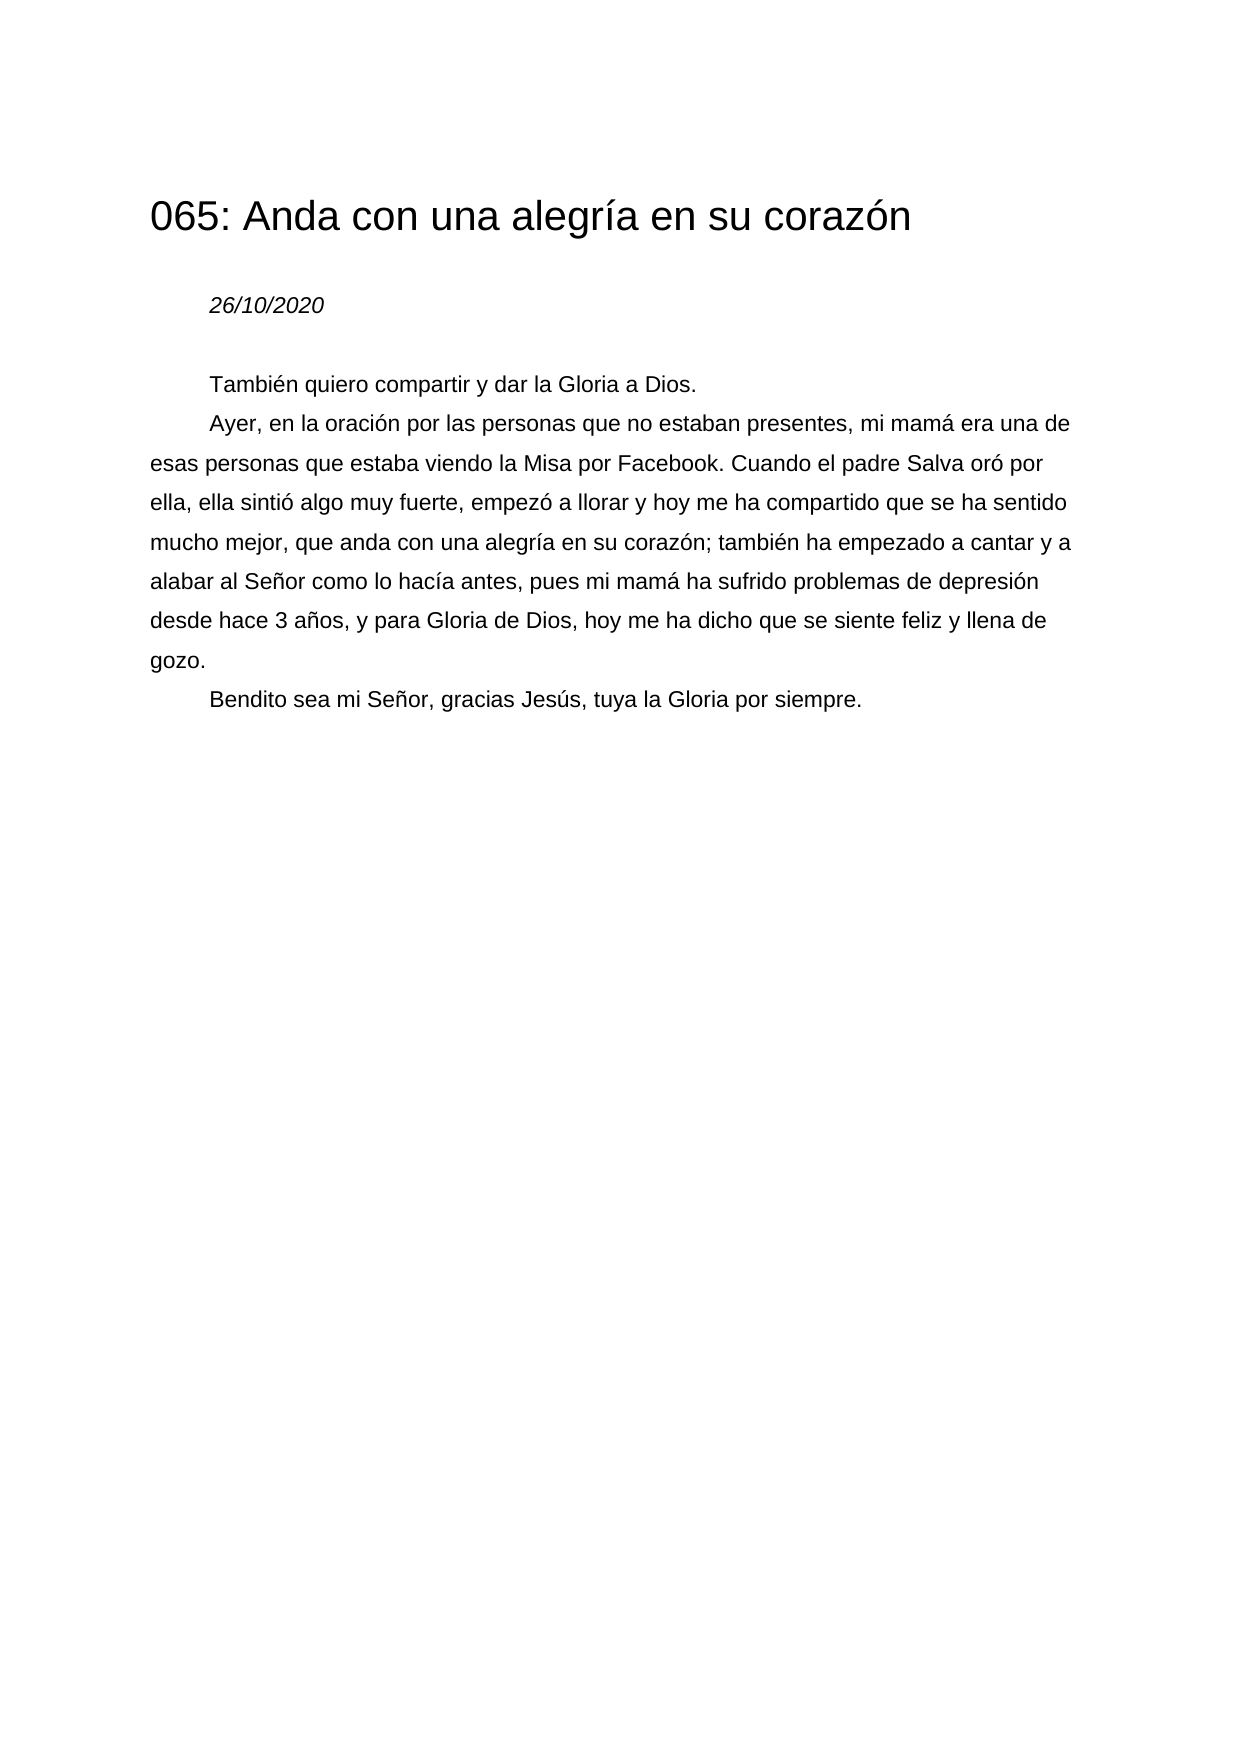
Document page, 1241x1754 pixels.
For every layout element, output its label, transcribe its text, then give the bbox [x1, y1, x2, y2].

subtitle 065: Anda con una alegría en su corazón [150, 192, 1090, 239]
text Ayer, en la oración por las personas que no estaban presentes, mi mamá era una de esas personas que estaba viendo la Misa por Facebook. Cuando el padre Salva oró por ella, ella sintió algo muy fuerte, empezó a llorar y hoy me ha compartido que se ha sentido mucho mejor, que anda con una alegría en su corazón; también ha empezado a cantar y a alabar al Señor como lo hacía antes, pues mi mamá ha sufrido problemas de depresión desde hace 3 años, y para Gloria de Dios, hoy me ha dicho que se siente feliz y llena de gozo. [150, 410, 1090, 673]
text Bendito sea mi Señor, gracias Jesús, tuya la Gloria por siempre. [150, 686, 1090, 713]
text También quiero compartir y dar la Gloria a Dios. [150, 371, 1090, 397]
text 26/10/2020 [150, 292, 1090, 318]
